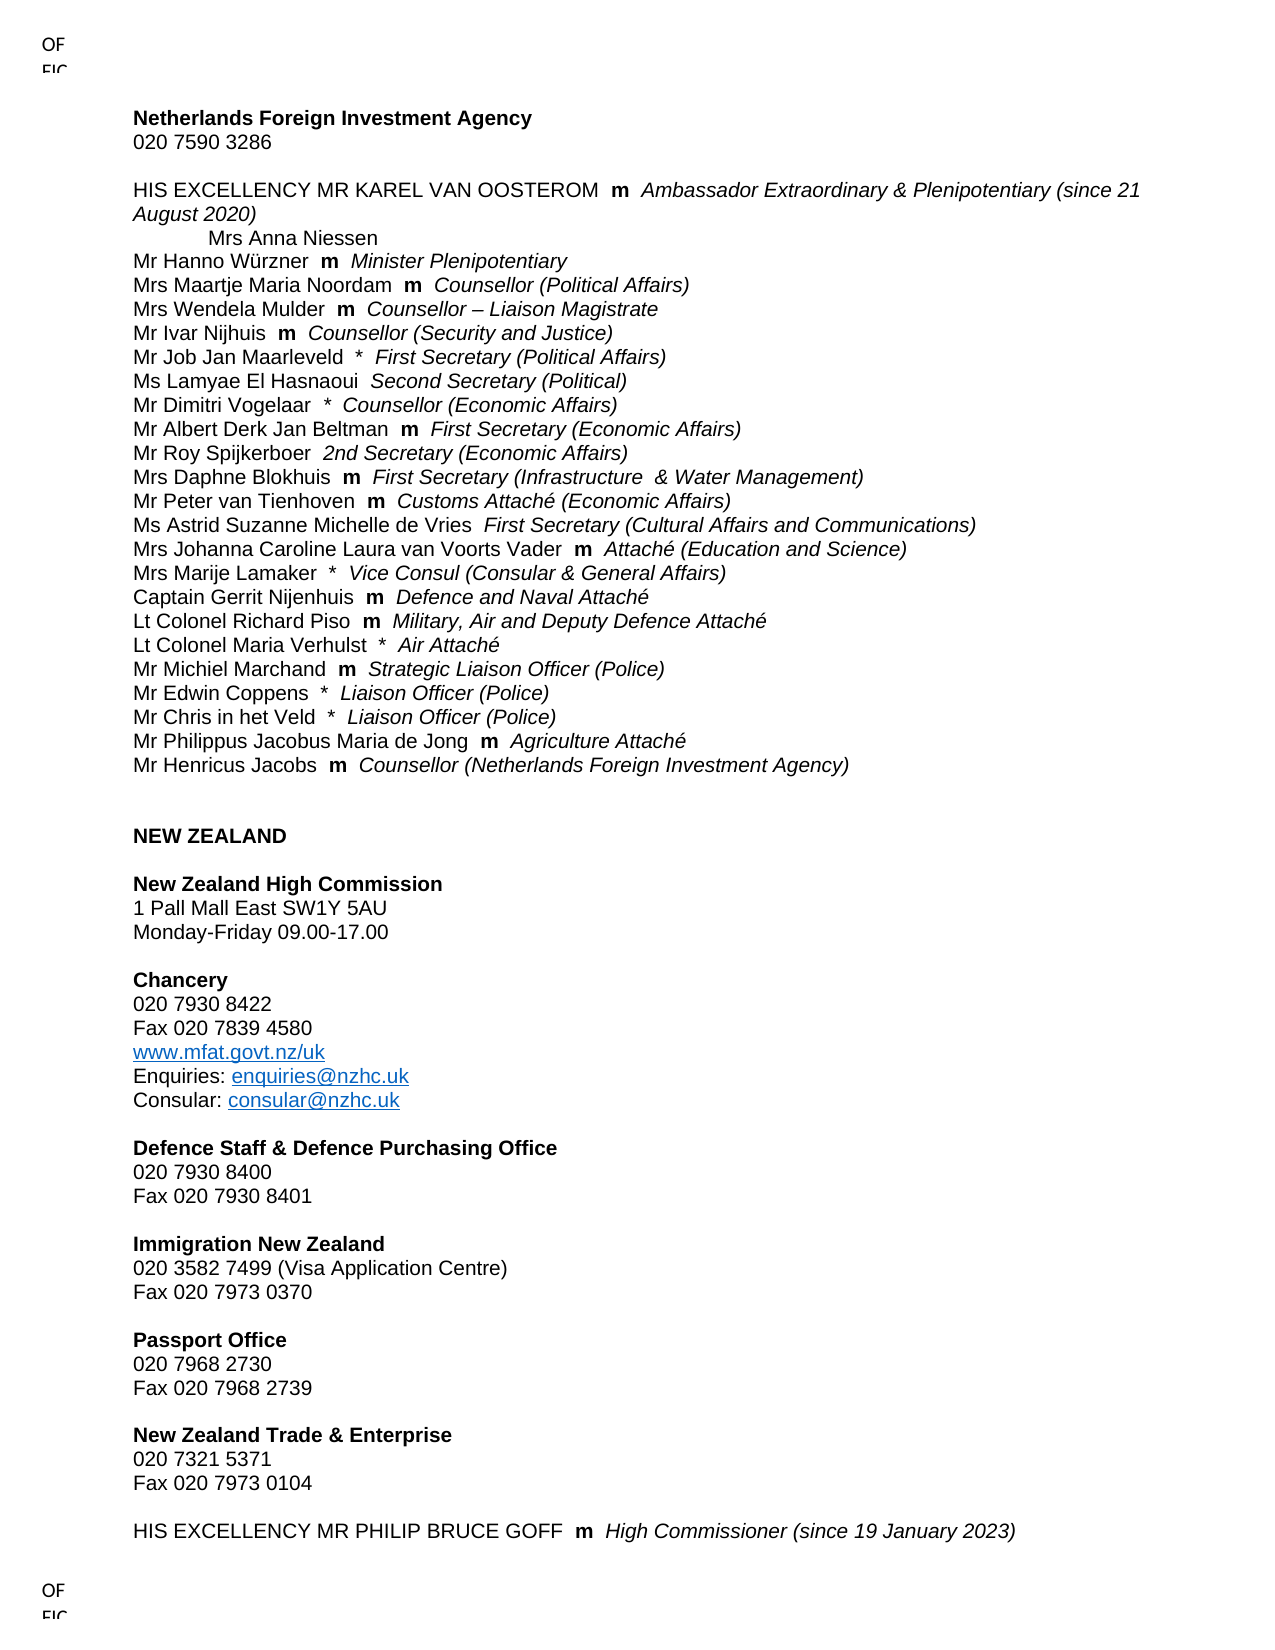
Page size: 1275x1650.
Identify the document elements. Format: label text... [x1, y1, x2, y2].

text Mrs Maartje Maria Noordam m Counsellor (Political Affairs) [133, 273, 1181, 297]
text Mr Michiel Marchand m Strategic Liaison Officer (Police) [133, 657, 1181, 681]
text Fax 020 7973 0370 [133, 1279, 1181, 1303]
text Mr Ivar Nijhuis m Counsellor (Security and Justice) [133, 321, 1181, 345]
text www.mfat.govt.nz/uk [133, 1040, 1181, 1064]
text Mrs Anna Niessen [133, 225, 1181, 249]
text HIS EXCELLENCY MR KAREL VAN OOSTEROM m Ambassador Extraordinary & Plenipotentiary (since 21 August 2020) [133, 177, 1181, 225]
text Defence Staff & Defence Purchasing Office [133, 1136, 1181, 1160]
text Mr Albert Derk Jan Beltman m First Secretary (Economic Affairs) [133, 417, 1181, 441]
text Fax 020 7930 8401 [133, 1184, 1181, 1208]
text Ms Astrid Suzanne Michelle de Vries First Secretary (Cultural Affairs and Communications) [133, 513, 1181, 537]
text Mrs Wendela Mulder m Counsellor – Liaison Magistrate [133, 297, 1181, 321]
text Monday-Friday 09.00-17.00 [133, 920, 1181, 944]
text Captain Gerrit Nijenhuis m Defence and Naval Attaché [133, 585, 1181, 609]
text Fax 020 7973 0104 [133, 1471, 1181, 1495]
text Mr Chris in het Veld * Liaison Officer (Police) [133, 704, 1181, 728]
text 020 3582 7499 (Visa Application Centre) [133, 1256, 1181, 1279]
text New Zealand High Commission [133, 872, 1181, 896]
text Enquiries: enquiries@nzhc.uk [133, 1064, 1181, 1088]
text Mr Philippus Jacobus Maria de Jong m Agriculture Attaché [133, 728, 1181, 752]
text Mrs Marije Lamaker * Vice Consul (Consular & General Affairs) [133, 561, 1181, 585]
text HIS EXCELLENCY MR PHILIP BRUCE GOFF m High Commissioner (since 19 January 2023) [133, 1519, 1181, 1543]
text Consular: consular@nzhc.uk [133, 1088, 1181, 1112]
text Mrs Daphne Blokhuis m First Secretary (Infrastructure & Water Management) [133, 465, 1181, 489]
text Netherlands Foreign Investment Agency [133, 106, 1181, 129]
text Lt Colonel Richard Piso m Military, Air and Deputy Defence Attaché [133, 609, 1181, 633]
text 020 7930 8400 [133, 1160, 1181, 1184]
text Mr Dimitri Vogelaar * Counsellor (Economic Affairs) [133, 393, 1181, 417]
text Mr Roy Spijkerboer 2nd Secretary (Economic Affairs) [133, 441, 1181, 465]
text 020 7968 2730 [133, 1351, 1181, 1375]
text NEW ZEALAND [133, 824, 1181, 848]
text Passport Office [133, 1327, 1181, 1351]
text 020 7321 5371 [133, 1447, 1181, 1471]
text Fax 020 7968 2739 [133, 1375, 1181, 1399]
text Chancery [133, 968, 1181, 992]
text Mrs Johanna Caroline Laura van Voorts Vader m Attaché (Education and Science) [133, 537, 1181, 561]
text 020 7590 3286 [133, 129, 1181, 153]
text Immigration New Zealand [133, 1232, 1181, 1256]
text Mr Edwin Coppens * Liaison Officer (Police) [133, 681, 1181, 704]
text Mr Henricus Jacobs m Counsellor (Netherlands Foreign Investment Agency) [133, 752, 1181, 776]
text New Zealand Trade & Enterprise [133, 1423, 1181, 1447]
text Mr Job Jan Maarleveld * First Secretary (Political Affairs) [133, 345, 1181, 369]
text Ms Lamyae El Hasnaoui Second Secretary (Political) [133, 369, 1181, 393]
text 1 Pall Mall East SW1Y 5AU [133, 896, 1181, 920]
text Mr Peter van Tienhoven m Customs Attaché (Economic Affairs) [133, 489, 1181, 513]
text Fax 020 7839 4580 [133, 1016, 1181, 1040]
text 020 7930 8422 [133, 992, 1181, 1016]
text Lt Colonel Maria Verhulst * Air Attaché [133, 633, 1181, 657]
text Mr Hanno Würzner m Minister Plenipotentiary [133, 249, 1181, 273]
